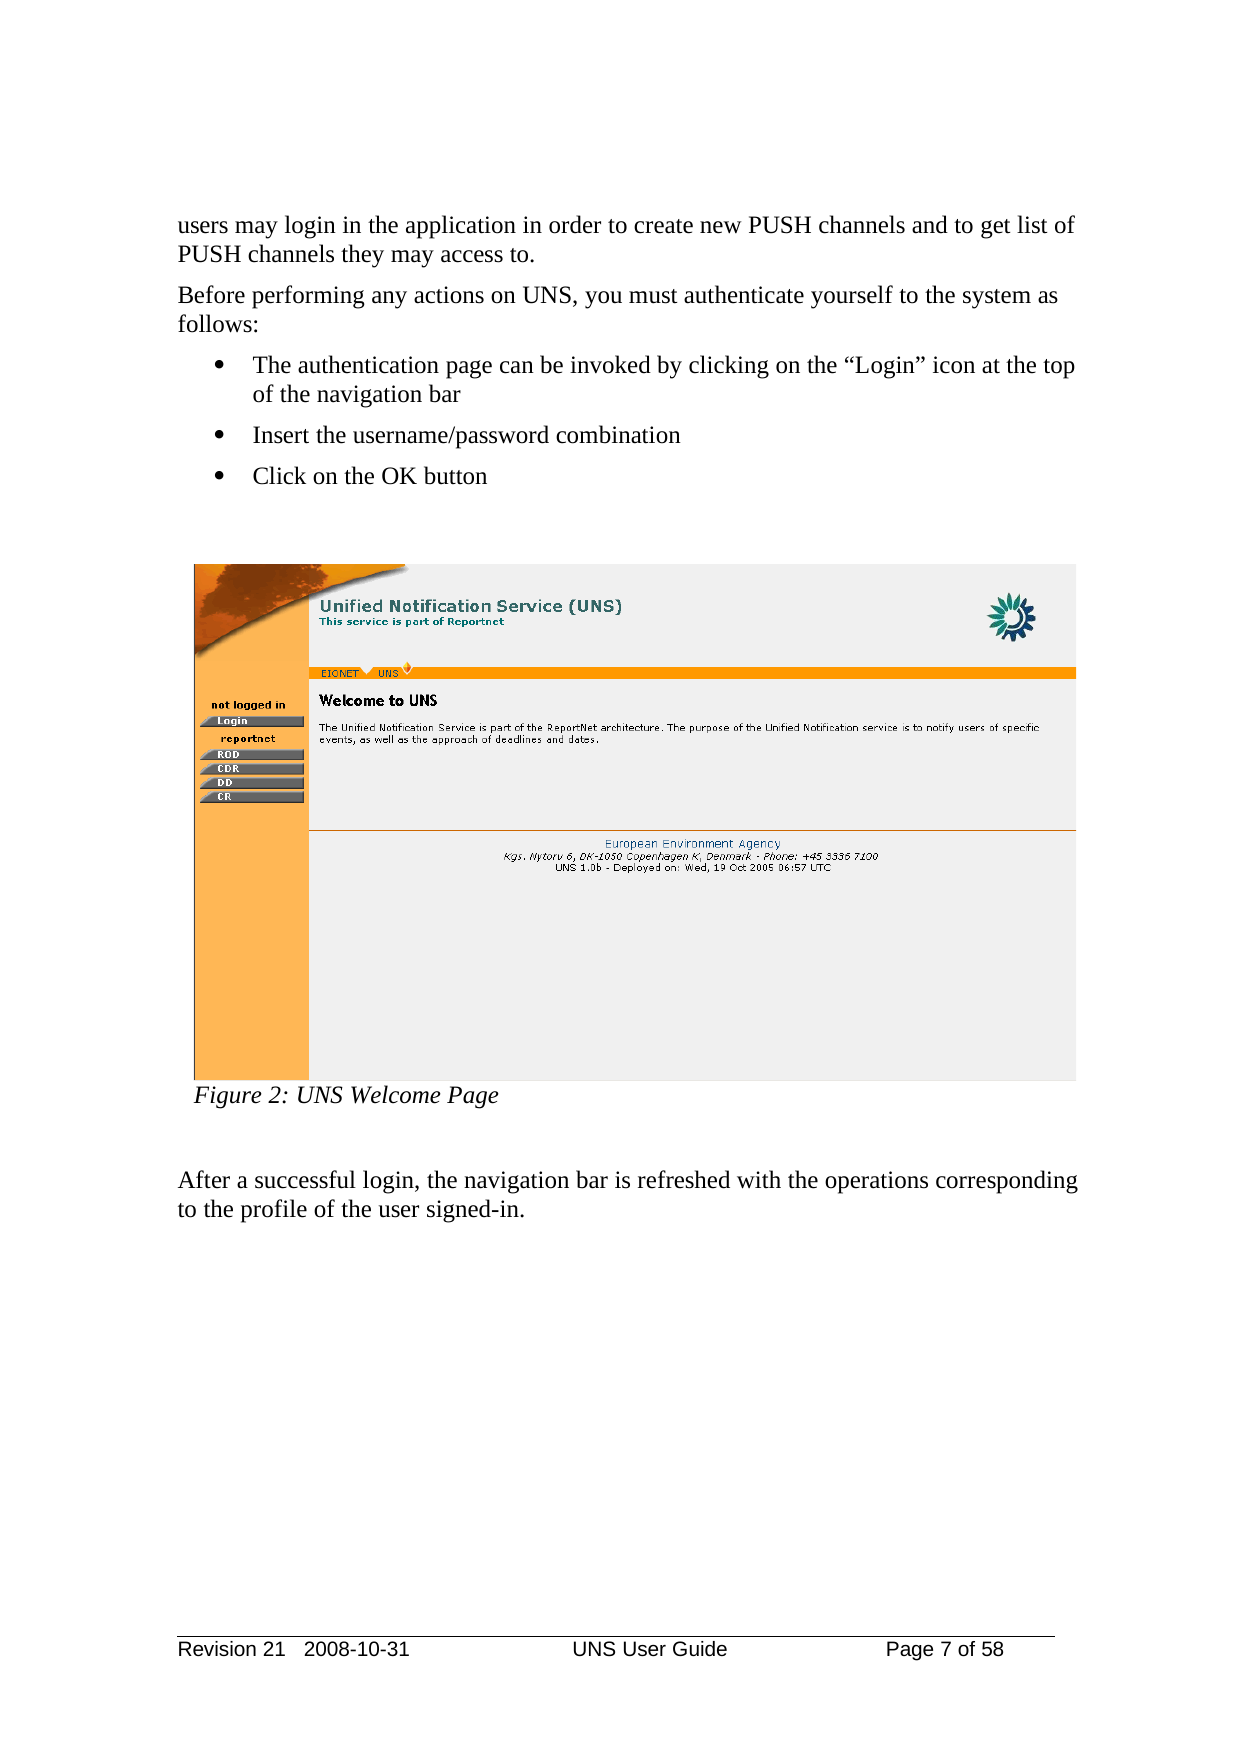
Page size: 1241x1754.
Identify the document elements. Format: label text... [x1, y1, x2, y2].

list The authentication page can be invoked by clicking on the “Login” icon at the top of the navigation bar [215, 350, 1092, 408]
text Before performing any actions on UNS, you must authenticate yourself to the system as follows: [177, 280, 1092, 338]
text users may login in the application in order to create new PUSH channels and to get list of PUSH channels they may access to. [177, 210, 1092, 268]
list Click on the OK button [215, 461, 1092, 490]
text After a successful login, the navigation bar is refreshed with the operations corresponding to the profile of the user signed-in. [177, 1165, 1092, 1223]
text Figure 2: UNS Welcome Page [194, 1081, 1076, 1109]
picture [193, 564, 1077, 1081]
list Insert the username/password combination [215, 420, 1092, 449]
